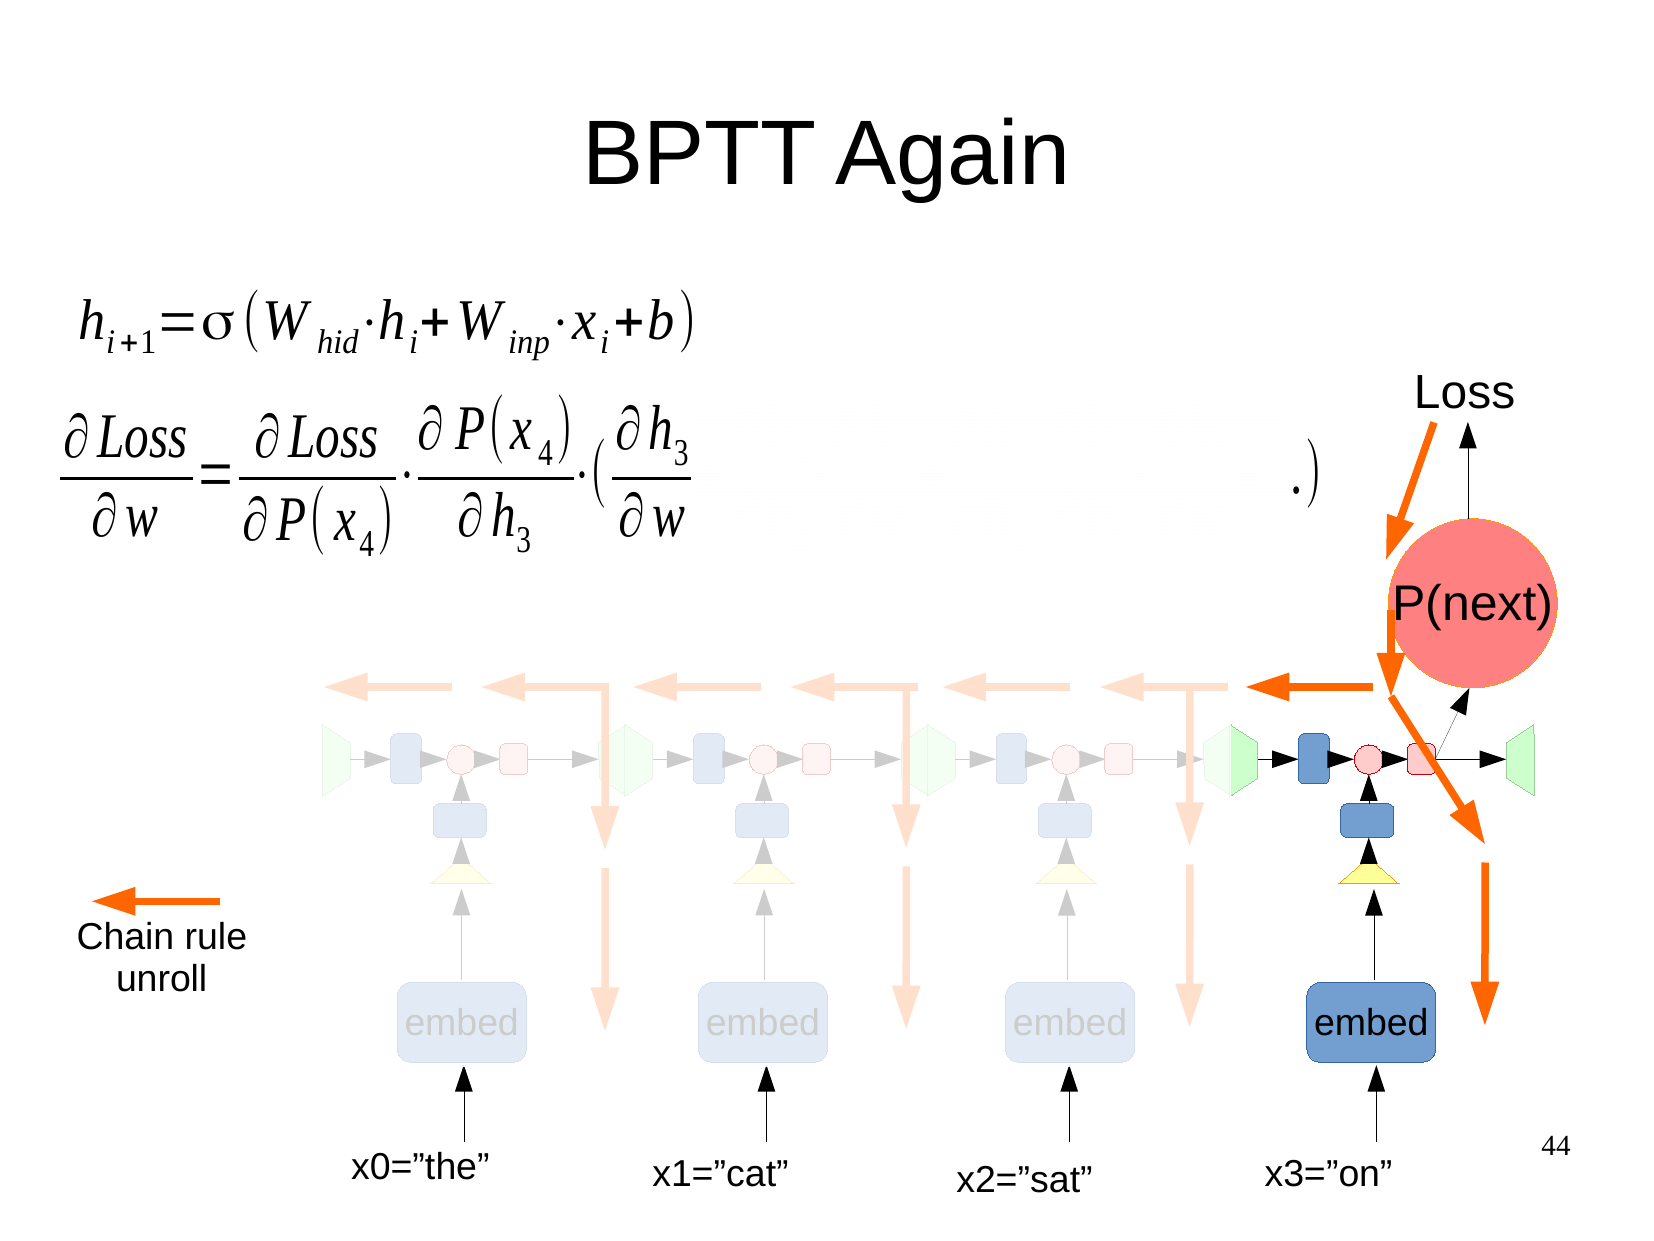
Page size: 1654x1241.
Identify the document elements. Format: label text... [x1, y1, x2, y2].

chart [45, 389, 695, 564]
picture [1395, 639, 1403, 652]
text_box [1354, 744, 1381, 775]
text_box Chain rule unroll [61, 908, 262, 1007]
text_box [1231, 724, 1258, 796]
chart [1287, 389, 1334, 564]
title BPTT Again [82, 49, 1571, 257]
text_box P(next) [1388, 518, 1558, 688]
text_box Loss [1399, 357, 1531, 447]
text_box [1506, 724, 1535, 796]
text_box x2=”sat” [941, 1150, 1168, 1208]
text_box [1338, 864, 1400, 884]
text_box x1=”cat” [637, 1144, 847, 1202]
text_box [1340, 803, 1394, 838]
text_box [1407, 743, 1434, 775]
text_box embed [1306, 982, 1436, 1063]
text_box [1298, 733, 1330, 784]
picture [160, 378, 1592, 1068]
text_box x3=”on” [1249, 1144, 1464, 1202]
text_box [1426, 743, 1436, 757]
text_box x0=”the” [336, 1138, 546, 1196]
chart [65, 285, 711, 361]
picture [1393, 655, 1468, 755]
